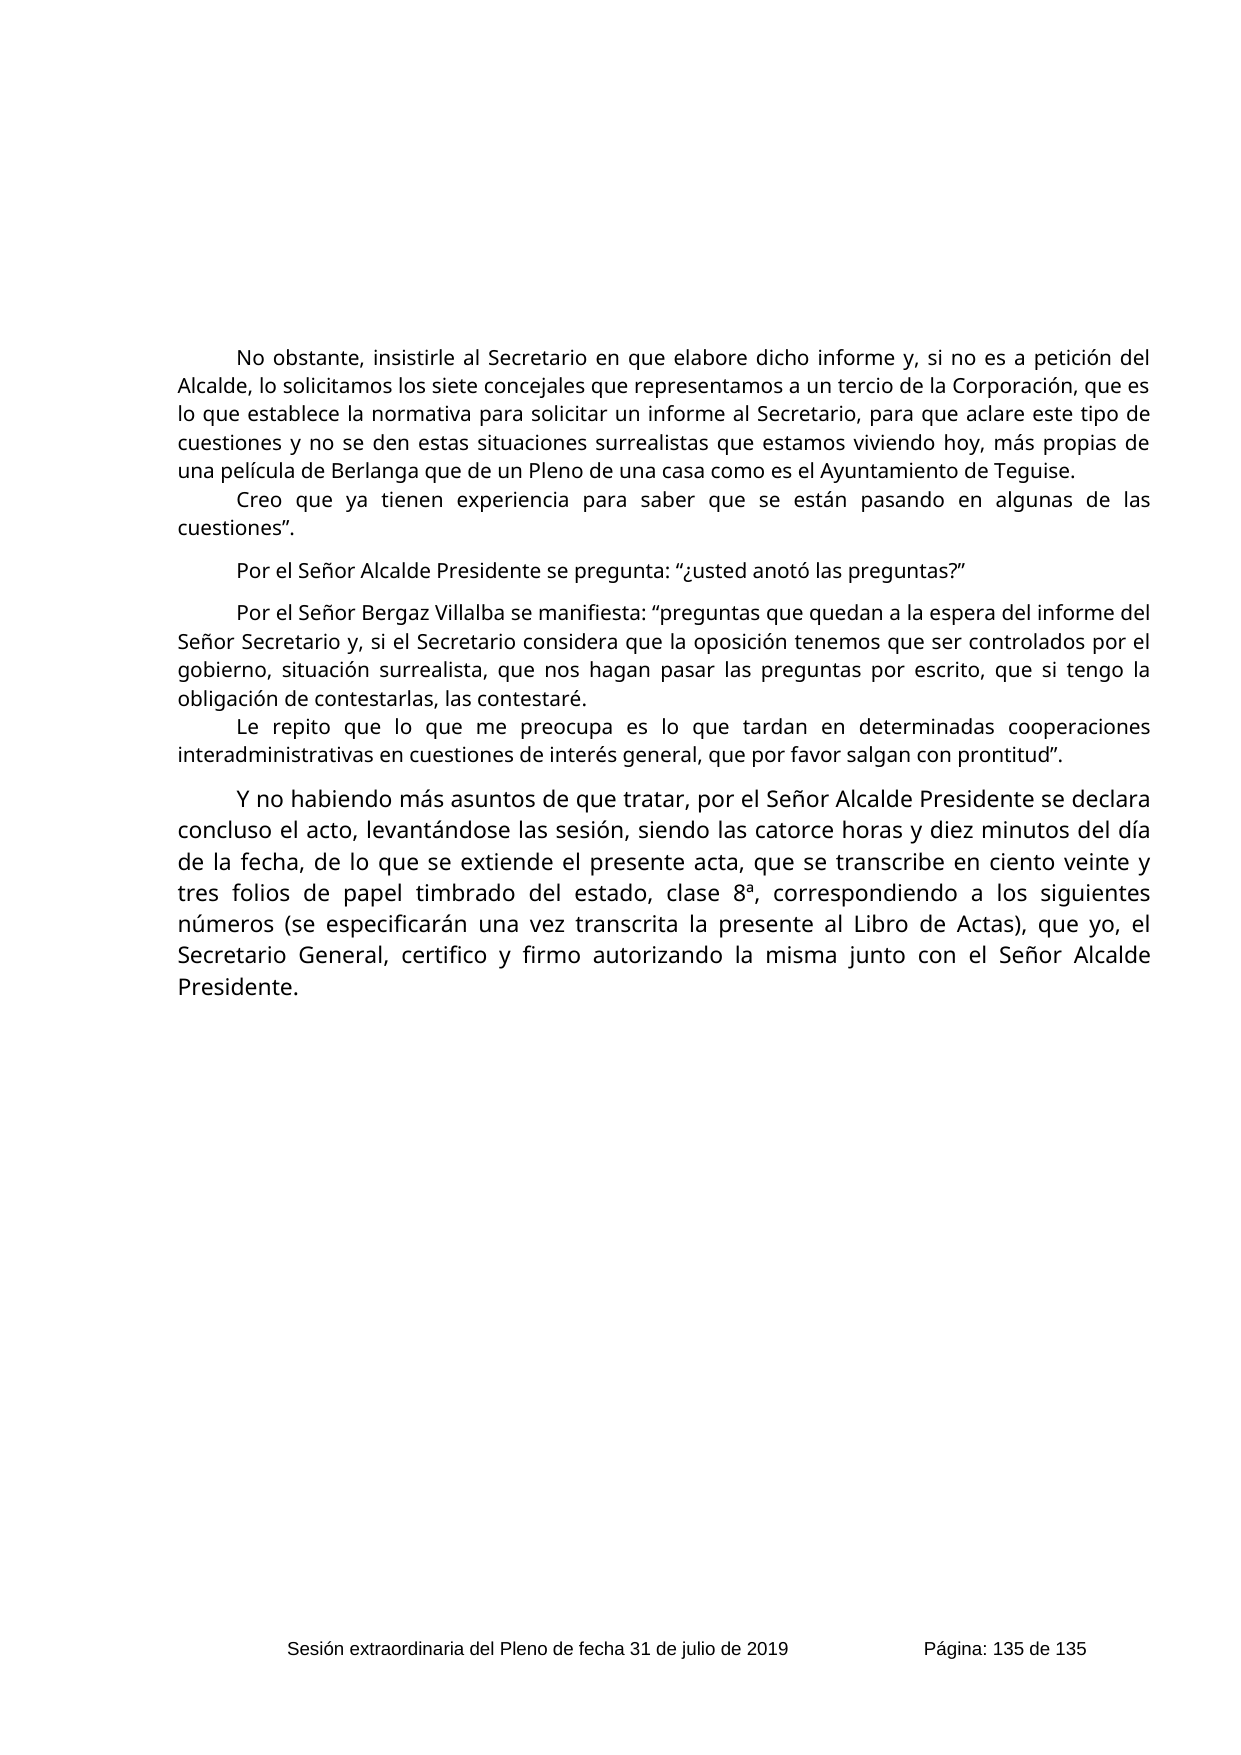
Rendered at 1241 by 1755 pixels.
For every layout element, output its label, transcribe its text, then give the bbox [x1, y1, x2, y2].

text No obstante, insistirle al Secretario en que elabore dicho informe y, si no es a petición del Alcalde, lo solicitamos los siete concejales que representamos a un tercio de la Corporación, que es lo que establece la normativa para solicitar un informe al Secretario, para que aclare este tipo de cuestiones y no se den estas situaciones surrealistas que estamos viviendo hoy, más propias de una película de Berlanga que de un Pleno de una casa como es el Ayuntamiento de Teguise. [177, 343, 1152, 485]
text Le repito que lo que me preocupa es lo que tardan en determinadas cooperaciones interadministrativas en cuestiones de interés general, que por favor salgan con prontitud”. [177, 712, 1152, 769]
text Y no habiendo más asuntos de que tratar, por el Señor Alcalde Presidente se declara concluso el acto, levantándose las sesión, siendo las catorce horas y diez minutos del día de la fecha, de lo que se extiende el presente acta, que se transcribe en ciento veinte y tres folios de papel timbrado del estado, clase 8ª, correspondiendo a los siguientes números (se especificarán una vez transcrita la presente al Libro de Actas), que yo, el Secretario General, certifico y firmo autorizando la misma junto con el Señor Alcalde Presidente. [177, 783, 1152, 1002]
text Creo que ya tienen experiencia para saber que se están pasando en algunas de las cuestiones”. [177, 485, 1152, 542]
text Por el Señor Bergaz Villalba se manifiesta: “preguntas que quedan a la espera del informe del Señor Secretario y, si el Secretario considera que la oposición tenemos que ser controlados por el gobierno, situación surrealista, que nos hagan pasar las preguntas por escrito, que si tengo la obligación de contestarlas, las contestaré. [177, 598, 1152, 712]
text Por el Señor Alcalde Presidente se pregunta: “¿usted anotó las preguntas?” [177, 556, 1152, 584]
